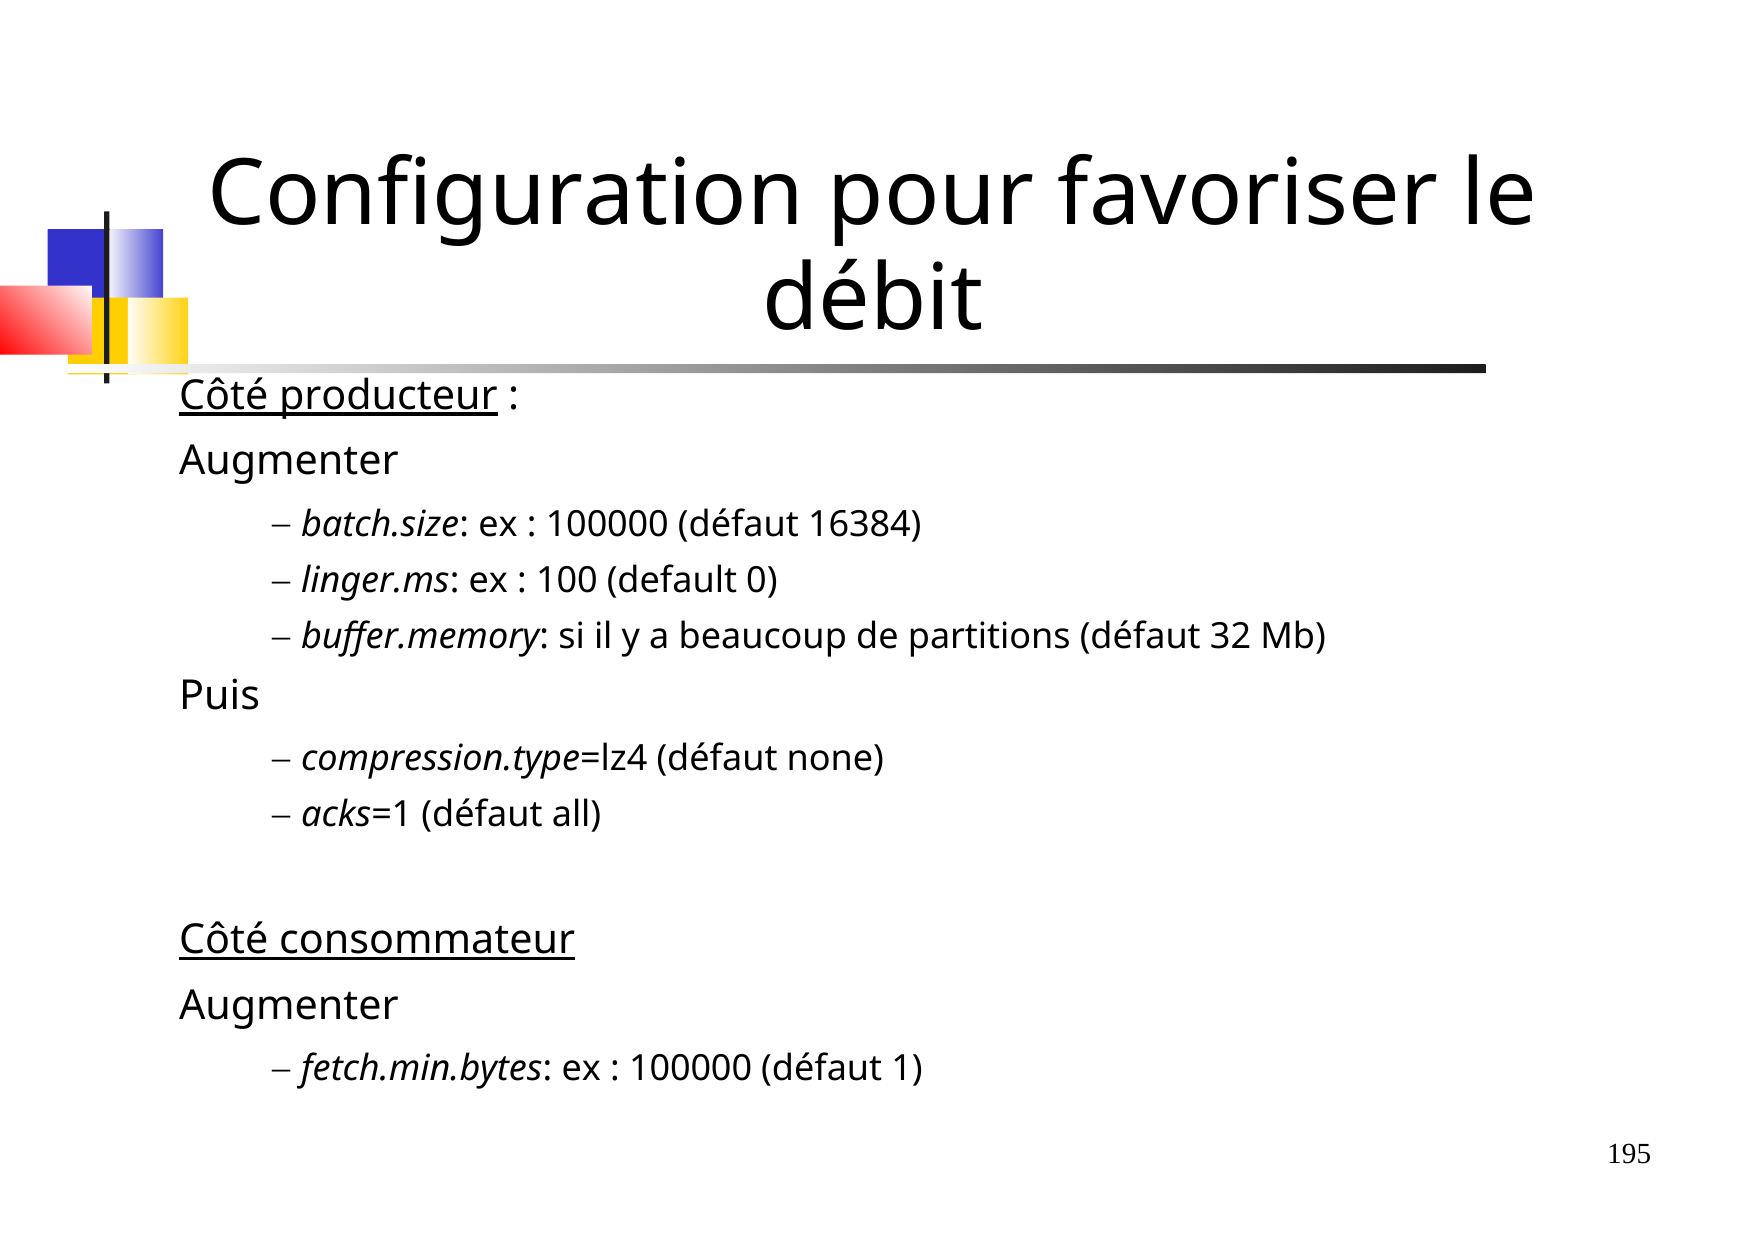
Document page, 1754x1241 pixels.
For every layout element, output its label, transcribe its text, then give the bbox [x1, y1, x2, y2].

list Côté producteur : Augmenter batch.size: ex : 100000 (défaut 16384) linger.ms: ex : 100 (default 0) buffer.memory: si il y a beaucoup de partitions (défaut 32 Mb) Puis compression.type=lz4 (défaut none) acks=1 (défaut all) Côté consommateur Augmenter fetch.min.bytes: ex : 100000 (défaut 1) [179, 371, 1567, 1091]
title Configuration pour favoriser le débit [179, 139, 1567, 351]
